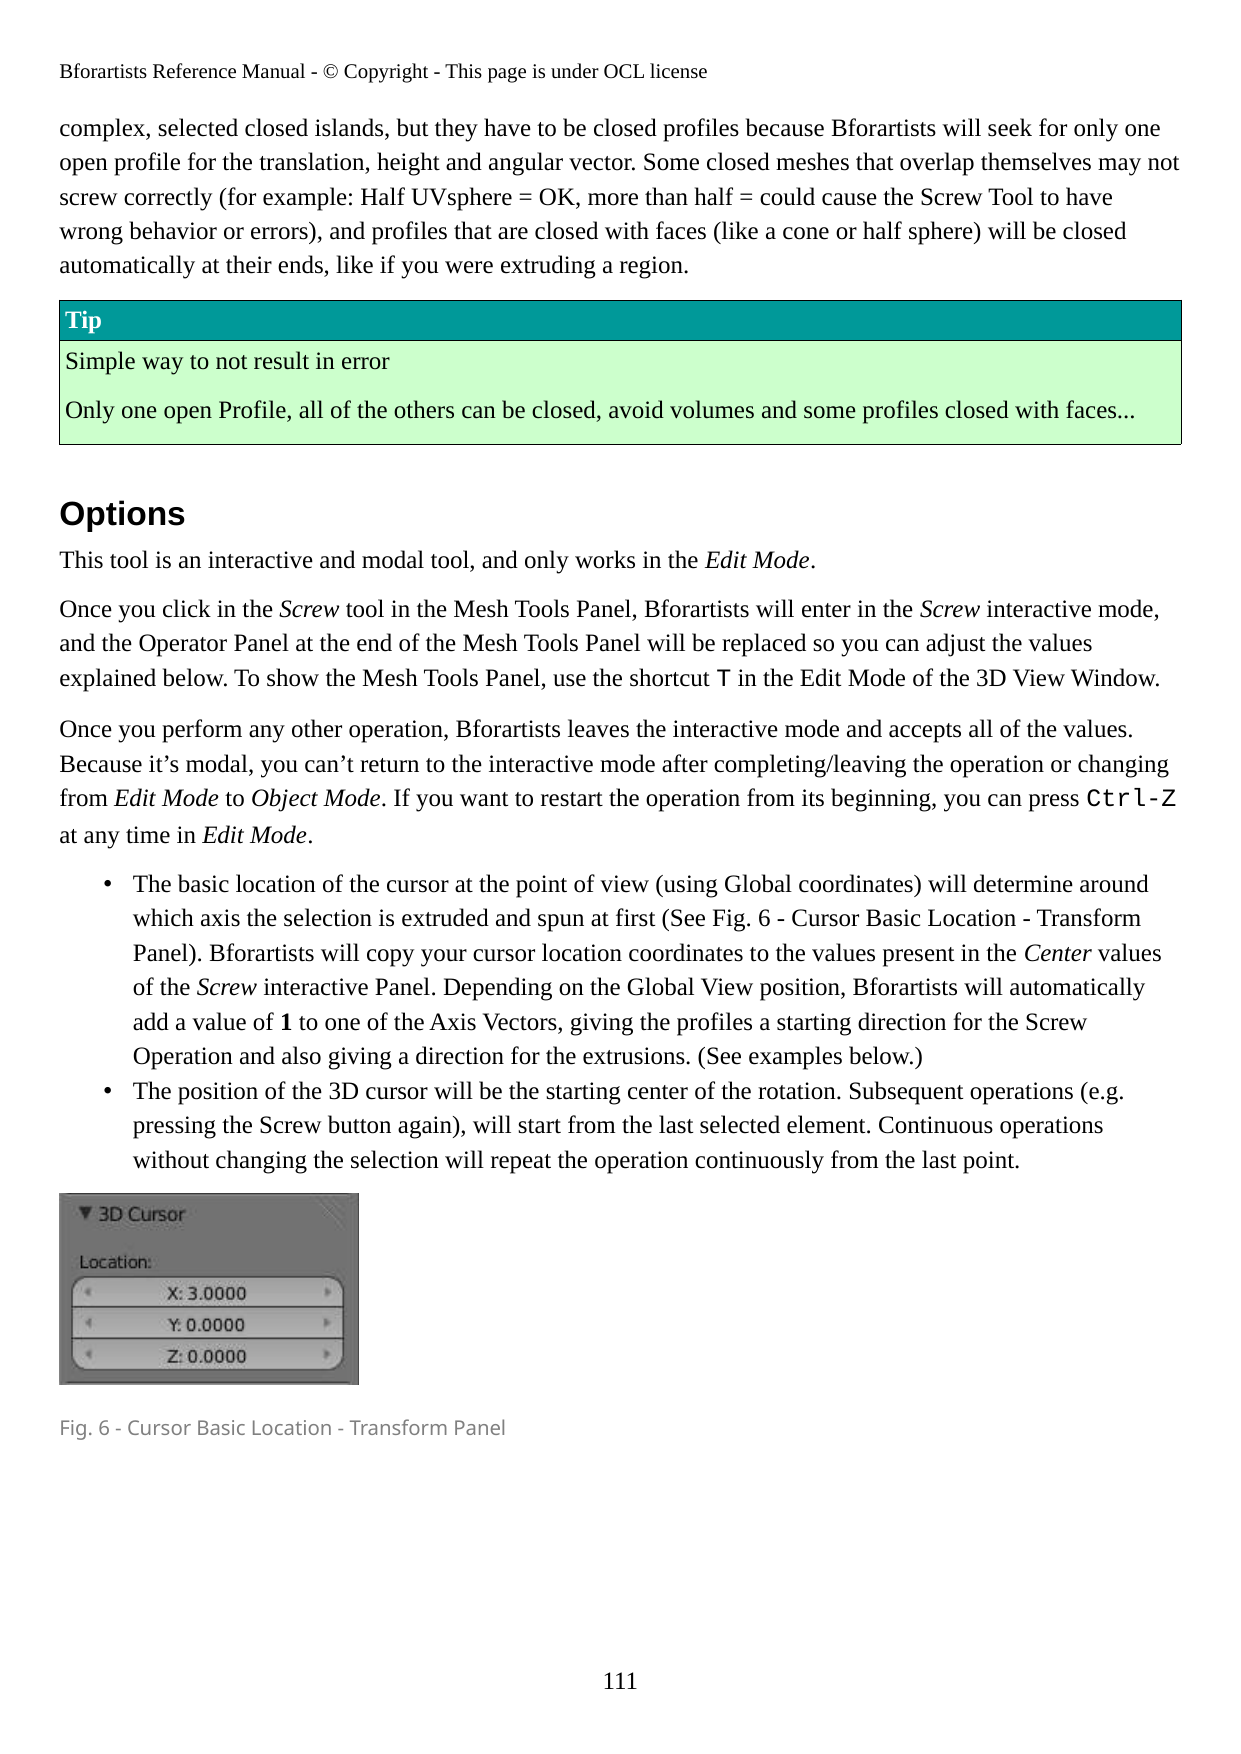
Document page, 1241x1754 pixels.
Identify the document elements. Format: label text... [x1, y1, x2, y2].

table_cell Simple way to not result in error Only one open Profile, all of the others can be closed, avoid volumes and some profiles closed with faces... [60, 341, 1181, 444]
list The basic location of the cursor at the point of view (using Global coordinates) will determine around which axis the selection is extruded and spun at first (See Fig. 6 - Cursor Basic Location - Transform Panel). Bforartists will copy your cursor location coordinates to the values present in the Center values of the Screw interactive Panel. Depending on the Global View position, Bforartists will automatically add a value of 1 to one of the Axis Vectors, giving the profiles a starting direction for the Screw Operation and also giving a direction for the extrusions. (See examples below.) [103, 869, 1181, 1070]
text Fig. 6 - Cursor Basic Location - Transform Panel [59, 1410, 1181, 1441]
text Once you perform any other operation, Bforartists leaves the interactive mode and accepts all of the values. Because it’s modal, you can’t return to the interactive mode after completing/leaving the operation or changing from Edit Mode to Object Mode. If you want to restart the operation from its beginning, you can press Ctrl-Z at any time in Edit Mode. [59, 714, 1181, 848]
picture [59, 1193, 359, 1385]
table_header Tip [60, 301, 1181, 340]
text complex, selected closed islands, but they have to be closed profiles because Bforartists will seek for only one open profile for the translation, height and angular vector. Some closed meshes that overlap themselves may not screw correctly (for example: Half UVsphere = OK, more than half = could cause the Screw Tool to have wrong behavior or errors), and profiles that are closed with faces (like a cone or half sphere) will be closed automatically at their ends, like if you were extruding a region. [59, 113, 1181, 279]
subtitle Options [59, 493, 1181, 532]
text This tool is an interactive and modal tool, and only works in the Edit Mode. [59, 545, 1181, 573]
text Once you click in the Screw tool in the Mesh Tools Panel, Bforartists will enter in the Screw interactive mode, and the Operator Panel at the end of the Mesh Tools Panel will be replaced so you can adjust the values explained below. To show the Mesh Tools Panel, use the shortcut T in the Edit Mode of the 3D View Window. [59, 594, 1181, 693]
list The position of the 3D cursor will be the starting center of the rotation. Subsequent operations (e.g. pressing the Screw button again), will start from the last selected element. Continuous operations without changing the selection will repeat the operation continuously from the last point. [103, 1076, 1181, 1173]
